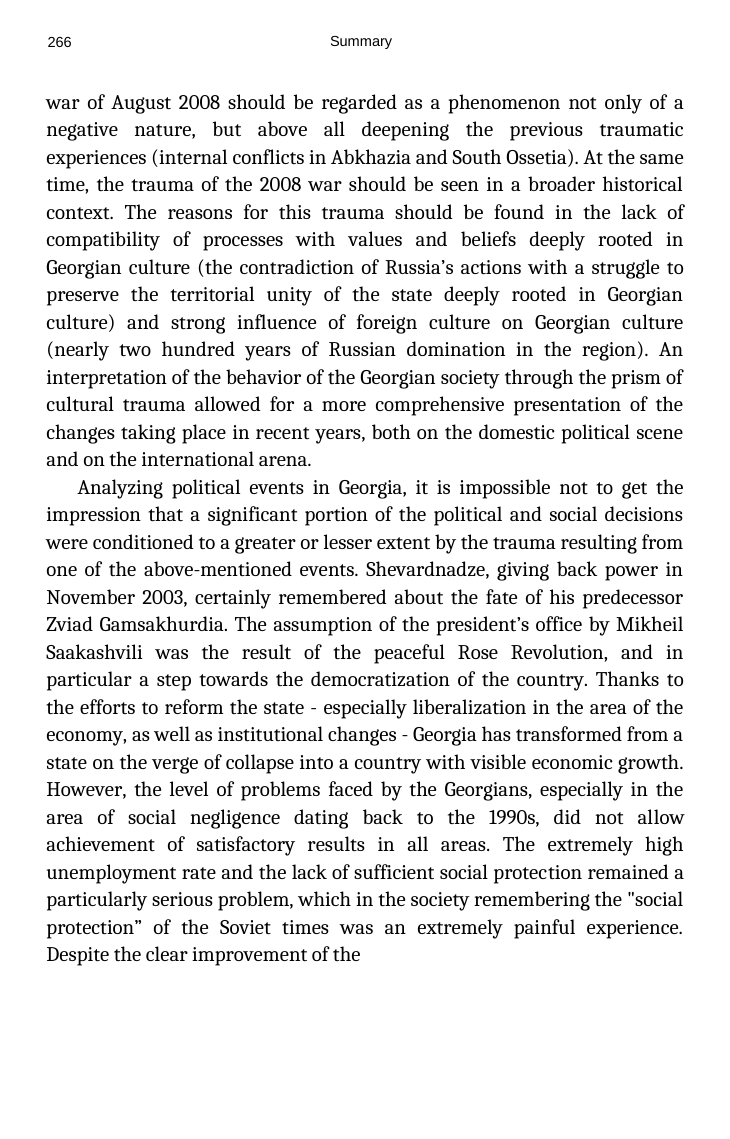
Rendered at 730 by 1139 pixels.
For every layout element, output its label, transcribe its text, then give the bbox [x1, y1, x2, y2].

text Analyzing political events in Georgia, it is impossible not to get the impression that a significant portion of the political and social decisions were conditioned to a greater or lesser extent by the trauma resulting from one of the above-mentioned events. Shevardnadze, giving back power in November 2003, certainly remembered about the fate of his predecessor Zviad Gamsakhurdia. The assumption of the president’s office by Mikheil Saakashvili was the result of the peaceful Rose Revolution, and in particular a step towards the democratization of the country. Thanks to the efforts to reform the state - especially liberalization in the area of the economy, as well as institutional changes - Georgia has transformed from a state on the verge of collapse into a country with visible economic growth. However, the level of problems faced by the Georgians, especially in the area of social negligence dating back to the 1990s, did not al­low achievement of satisfactory results in all areas. The extremely high unemployment rate and the lack of sufficient social protec­tion remained a particularly serious problem, which in the society remembering the "social protection” of the Soviet times was an extremely painful experience. Despite the clear improvement of the [46, 476, 684, 967]
text Summary [330, 33, 400, 50]
text 266 [47, 33, 78, 50]
text war of August 2008 should be regarded as a phenomenon not only of a negative nature, but above all deepening the previous traumatic experiences (internal conflicts in Abkhazia and South Ossetia). At the same time, the trauma of the 2008 war should be seen in a broader historical context. The reasons for this trauma should be found in the lack of compatibility of processes with values and beliefs deeply rooted in Georgian culture (the contradiction of Russia’s actions with a struggle to preserve the territorial unity of the state deeply rooted in Georgian culture) and strong influence of foreign culture on Georgian culture (nearly two hundred years of Russian domination in the region). An interpretation of the behavior of the Georgian society through the prism of cultural trauma allowed for a more comprehensive presentation of the changes taking place in recent years, both on the domestic political scene and on the inter­national arena. [46, 91, 684, 472]
